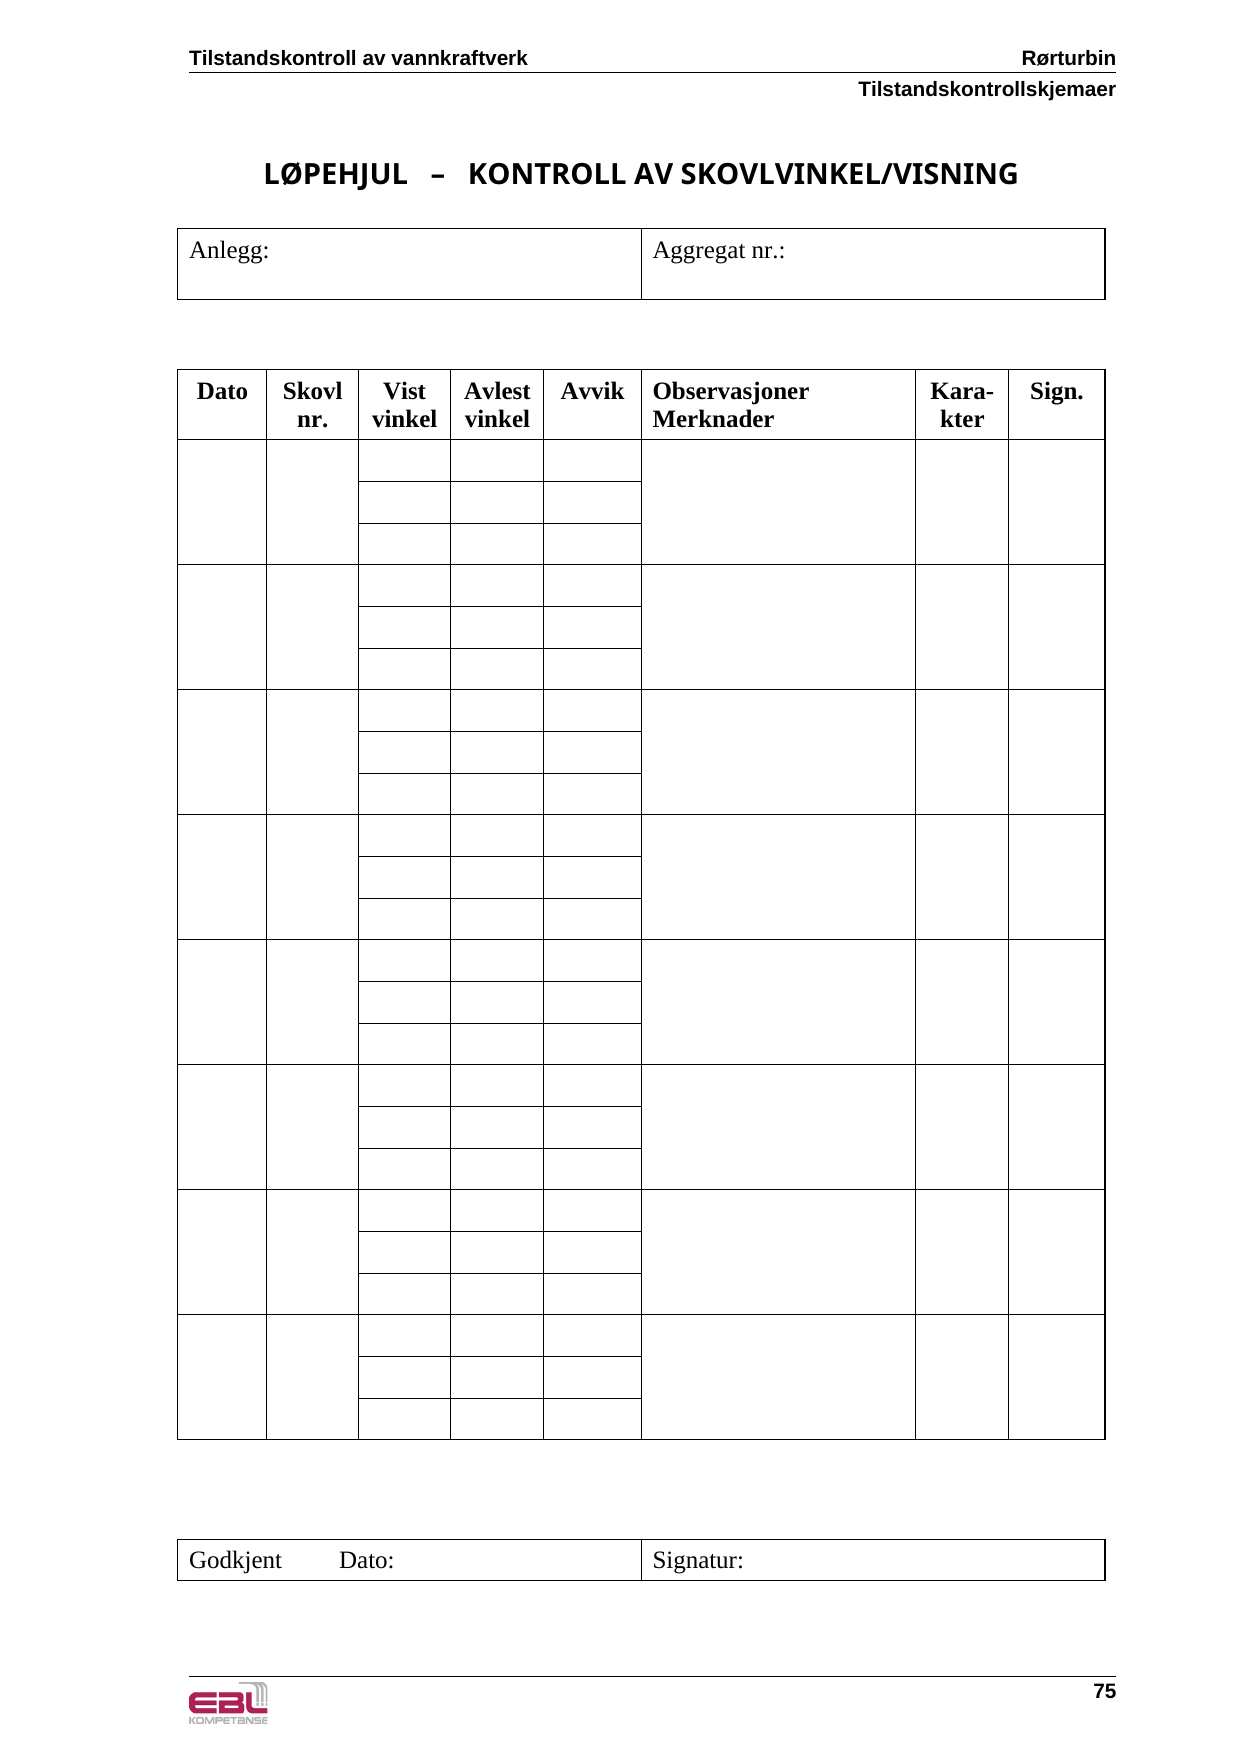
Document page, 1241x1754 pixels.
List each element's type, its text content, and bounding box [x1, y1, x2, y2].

table_cell [178, 565, 266, 689]
table_cell [178, 440, 266, 564]
table_cell [359, 649, 450, 689]
table_cell [1009, 1065, 1104, 1189]
table_cell [359, 440, 450, 481]
table_cell [823, 1106, 915, 1148]
table_cell [451, 1232, 543, 1273]
table_cell [544, 440, 641, 481]
table_header LØPEHJUL – KONTROLL AV SKOVLVINKEL/VISNING [178, 148, 1105, 228]
table_cell [1009, 565, 1104, 689]
table_cell [1009, 940, 1104, 1064]
table_cell [642, 981, 730, 1023]
table_cell [916, 440, 1008, 564]
table_cell [642, 1190, 730, 1231]
table_cell [267, 940, 358, 1064]
table_cell [359, 1065, 450, 1106]
table_cell [359, 607, 450, 648]
table_cell [823, 606, 915, 648]
table_cell [823, 1273, 915, 1314]
table_cell Dato [178, 370, 266, 439]
table_cell [359, 1357, 450, 1398]
table_cell [451, 1315, 543, 1356]
table_cell Anlegg: [178, 229, 641, 298]
table_cell [642, 565, 730, 606]
table_cell [544, 524, 641, 564]
table_cell [359, 1190, 450, 1231]
table_cell [544, 774, 641, 814]
table_cell [642, 606, 730, 648]
table_cell [730, 1273, 823, 1314]
table_cell [359, 899, 450, 939]
table_cell [178, 815, 266, 939]
table_cell [642, 523, 730, 564]
table_cell [1009, 815, 1104, 939]
table_cell [730, 1231, 823, 1273]
table_cell [359, 1024, 450, 1064]
picture [189, 1682, 268, 1724]
table_cell [730, 440, 823, 481]
table_cell [544, 815, 641, 856]
table_cell [544, 1315, 641, 1356]
table_cell [178, 940, 266, 1064]
table_cell [359, 1149, 450, 1189]
table_cell [544, 940, 641, 981]
table_cell [544, 482, 641, 523]
table_cell [730, 1106, 823, 1148]
table_cell [544, 607, 641, 648]
table_cell [823, 1315, 915, 1356]
table_cell [359, 1399, 450, 1439]
table_cell [359, 1274, 450, 1314]
table_cell [544, 732, 641, 773]
table_cell [642, 481, 730, 523]
table_cell [642, 940, 730, 981]
table_cell [730, 565, 823, 606]
table_cell [451, 565, 543, 606]
table_cell [823, 481, 915, 523]
table_cell Observasjoner Merknader [642, 370, 915, 439]
table_cell [730, 731, 823, 773]
table_cell [642, 440, 730, 481]
table_cell [451, 732, 543, 773]
table_cell [451, 607, 543, 648]
table_cell [823, 1023, 915, 1064]
table_cell [451, 690, 543, 731]
table_cell [823, 856, 915, 898]
table_cell [823, 898, 915, 939]
table_cell [730, 1315, 823, 1356]
table_cell [916, 1315, 1008, 1439]
table_cell [642, 856, 730, 898]
table_cell [544, 982, 641, 1023]
table_cell [730, 523, 823, 564]
table_cell [642, 1106, 730, 1148]
table_cell [730, 1190, 823, 1231]
table_cell [642, 690, 730, 731]
table_cell [642, 1023, 730, 1064]
table_cell [823, 1065, 915, 1106]
table_cell [451, 1149, 543, 1189]
table_cell [730, 481, 823, 523]
table_cell [544, 649, 641, 689]
table_cell [730, 1356, 823, 1398]
table_cell [730, 940, 823, 981]
table_cell [730, 856, 823, 898]
table_cell [544, 1399, 641, 1439]
table_cell [823, 565, 915, 606]
table_cell [451, 440, 543, 481]
table_cell [451, 482, 543, 523]
table_cell Godkjent Dato: [178, 1540, 641, 1580]
table_cell [451, 1024, 543, 1064]
table_cell [359, 1107, 450, 1148]
table_cell [823, 815, 915, 856]
table_cell [916, 1190, 1008, 1314]
table_cell [178, 1440, 1105, 1538]
table_cell [544, 565, 641, 606]
table_cell [544, 690, 641, 731]
table_cell [359, 482, 450, 523]
table_cell [451, 524, 543, 564]
table_cell [544, 1357, 641, 1398]
table_cell [730, 1398, 823, 1439]
table_cell [178, 1065, 266, 1189]
table_cell [642, 773, 730, 814]
table_cell [359, 857, 450, 898]
table_cell [544, 1149, 641, 1189]
table_cell [823, 1356, 915, 1398]
table_cell [641, 300, 1105, 369]
table_cell [642, 1398, 730, 1439]
table_cell Avvik [544, 370, 641, 439]
table_cell [359, 524, 450, 564]
table_cell [451, 774, 543, 814]
table_cell [544, 1232, 641, 1273]
table_cell [451, 1065, 543, 1106]
table_cell [916, 815, 1008, 939]
table_cell [451, 1357, 543, 1398]
table_cell [359, 774, 450, 814]
table_cell [451, 940, 543, 981]
table_cell Sign. [1009, 370, 1104, 439]
table_cell [544, 857, 641, 898]
table_cell [544, 1065, 641, 1106]
table_cell [359, 982, 450, 1023]
table_cell [267, 440, 358, 564]
table_cell Signatur: [642, 1540, 1104, 1580]
table_cell [267, 815, 358, 939]
table_cell [730, 606, 823, 648]
table_cell [451, 815, 543, 856]
table_cell Vist vinkel [359, 370, 450, 439]
table_cell [1009, 690, 1104, 814]
table_cell [544, 899, 641, 939]
table_cell [359, 1232, 450, 1273]
table_cell [730, 773, 823, 814]
table_cell [823, 773, 915, 814]
table_cell [823, 440, 915, 481]
table_cell [267, 690, 358, 814]
table_cell [823, 690, 915, 731]
table_cell [267, 1190, 358, 1314]
table_cell [359, 690, 450, 731]
table_cell [359, 1315, 450, 1356]
table_cell [730, 1065, 823, 1106]
table_cell [730, 981, 823, 1023]
table_cell [544, 1107, 641, 1148]
table_cell [823, 731, 915, 773]
table_cell [1009, 1190, 1104, 1314]
table_cell [823, 981, 915, 1023]
table_cell [916, 1065, 1008, 1189]
table_cell [178, 690, 266, 814]
table_cell [642, 898, 730, 939]
table_cell [267, 565, 358, 689]
table_cell [642, 1148, 730, 1189]
table_cell [267, 1065, 358, 1189]
table_cell [178, 300, 641, 369]
table_cell [916, 940, 1008, 1064]
table_cell [642, 648, 730, 689]
table_cell [1009, 1315, 1104, 1439]
table_cell [178, 1190, 266, 1314]
table_cell [730, 690, 823, 731]
table_cell [544, 1024, 641, 1064]
table_cell [730, 648, 823, 689]
table_cell [267, 1315, 358, 1439]
table_cell [823, 940, 915, 981]
table_cell [451, 1107, 543, 1148]
table_cell [544, 1274, 641, 1314]
table_cell Aggregat nr.: [642, 229, 1104, 298]
table_cell [451, 1190, 543, 1231]
table_cell [451, 1274, 543, 1314]
table_cell [823, 1190, 915, 1231]
table_cell [823, 648, 915, 689]
table_cell [451, 649, 543, 689]
table_cell [451, 982, 543, 1023]
table_cell [642, 1273, 730, 1314]
table_cell [642, 1065, 730, 1106]
table_cell [642, 815, 730, 856]
table_cell [1009, 440, 1104, 564]
table_cell [823, 1398, 915, 1439]
table_cell [544, 1190, 641, 1231]
table_cell [642, 731, 730, 773]
table_cell [730, 1148, 823, 1189]
table_cell Kara-kter [916, 370, 1008, 439]
table_cell [916, 690, 1008, 814]
table_cell [730, 815, 823, 856]
table_cell [823, 523, 915, 564]
table_cell [451, 899, 543, 939]
table_cell [451, 857, 543, 898]
table_cell [642, 1315, 730, 1356]
table_cell [916, 565, 1008, 689]
table_cell [730, 1023, 823, 1064]
table_cell [642, 1231, 730, 1273]
table_cell [359, 815, 450, 856]
table_cell [642, 1356, 730, 1398]
table_cell [359, 940, 450, 981]
table_cell [823, 1231, 915, 1273]
table_cell [178, 1315, 266, 1439]
table_cell Avlest vinkel [451, 370, 543, 439]
table_cell [359, 565, 450, 606]
table_cell [730, 898, 823, 939]
table_cell [823, 1148, 915, 1189]
table_cell Skovl nr. [267, 370, 358, 439]
table_cell [451, 1399, 543, 1439]
table_cell [359, 732, 450, 773]
